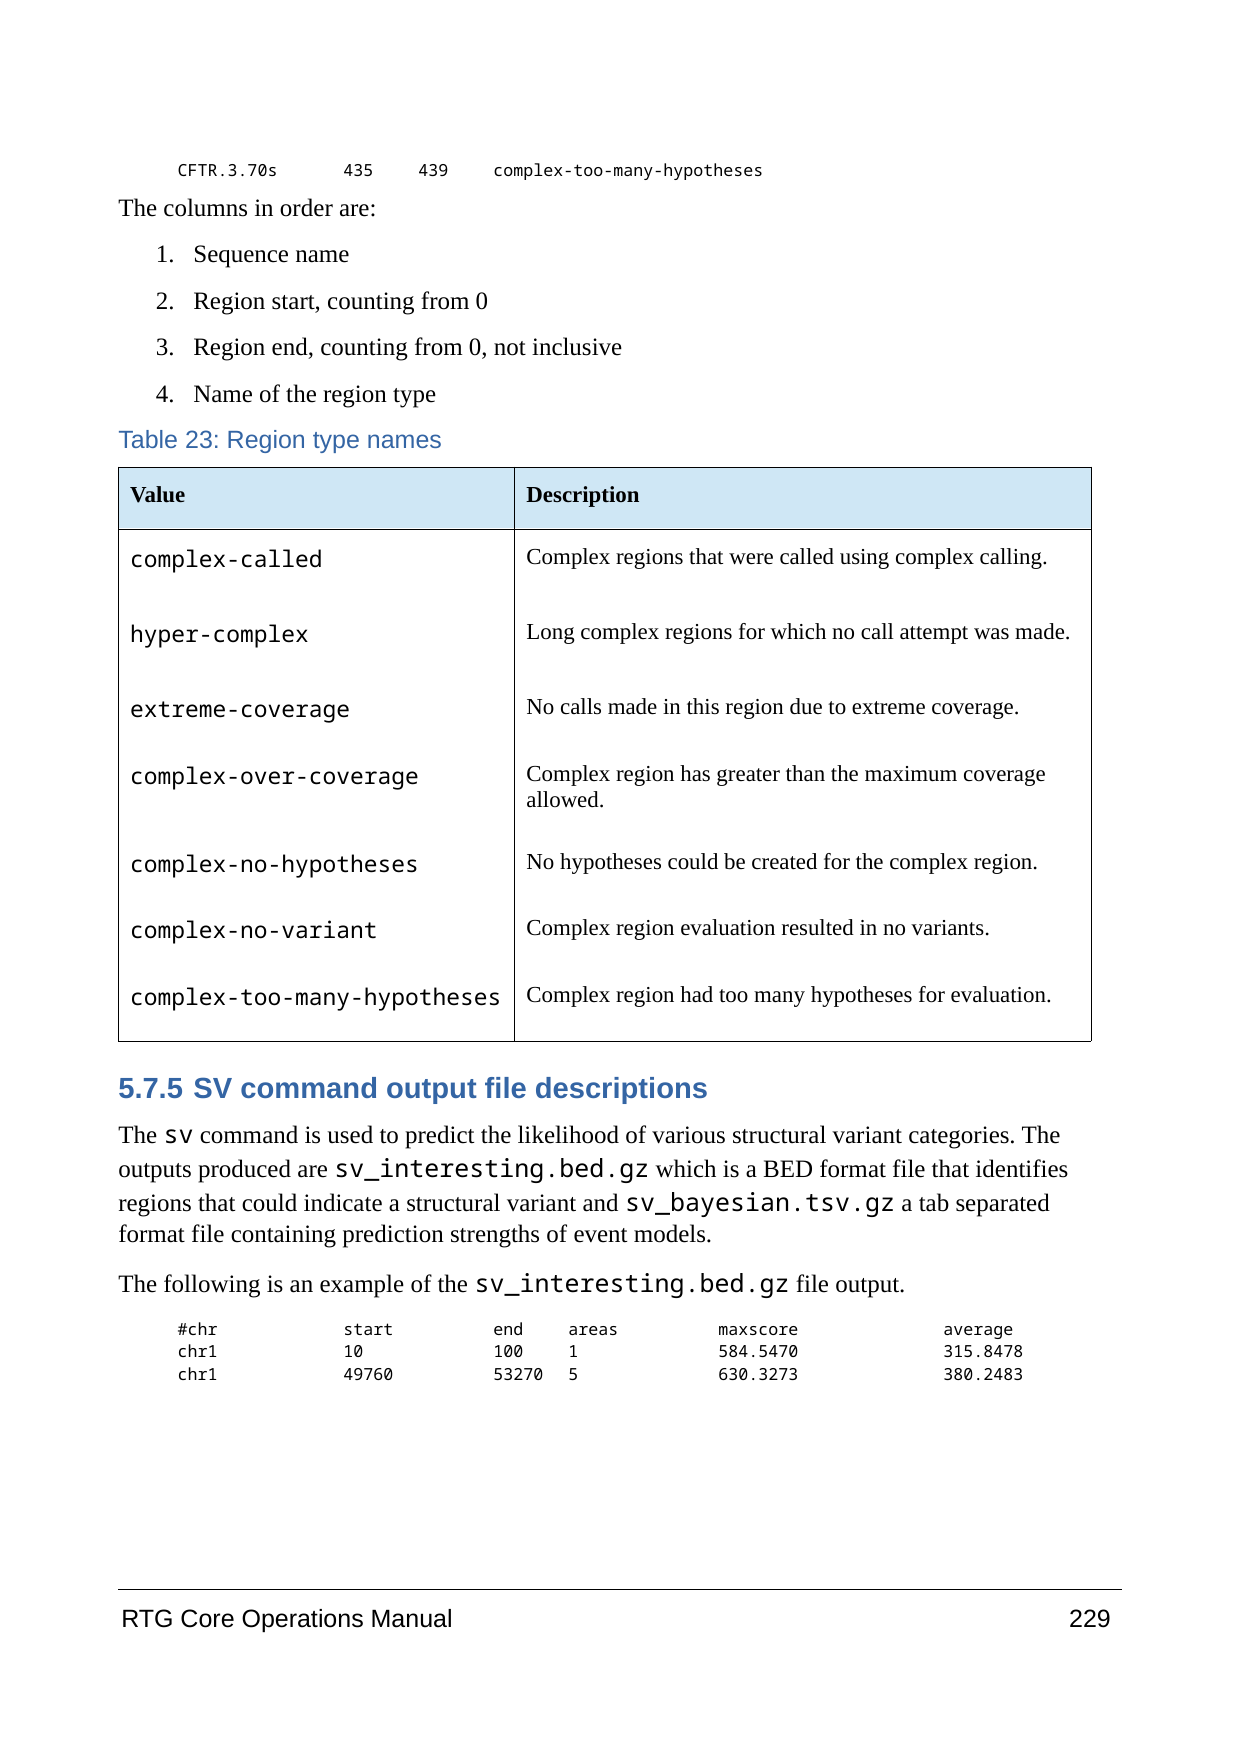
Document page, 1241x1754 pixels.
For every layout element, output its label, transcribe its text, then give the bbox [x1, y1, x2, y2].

text #chr start end areas maxscore average [177, 1317, 1122, 1340]
table_cell complex-over-coverage [119, 745, 514, 833]
list Region start, counting from 0 [156, 286, 1122, 315]
subtitle SV command output file descriptions [118, 1071, 1122, 1104]
table_cell complex-called [119, 530, 514, 603]
table_cell No hypotheses could be created for the complex region. [515, 833, 1091, 899]
table_header Description [515, 468, 1091, 528]
table_cell complex-no-variant [119, 900, 514, 966]
text The sv command is used to predict the likelihood of various structural variant categories. The outputs produced are sv_interesting.bed.gz which is a BED format file that identifies regions that could indicate a structural variant and sv_bayesian.tsv.gz a tab separated format file containing prediction strengths of event models. [118, 1117, 1122, 1248]
table_cell Complex region evaluation resulted in no variants. [515, 900, 1091, 966]
table_cell hyper-complex [119, 604, 514, 678]
table_header Value [119, 468, 514, 528]
text The following is an example of the sv_interesting.bed.gz file output. [118, 1265, 1122, 1299]
table_cell Complex region has greater than the maximum coverage allowed. [515, 745, 1091, 833]
table_cell Complex regions that were called using complex calling. [515, 530, 1091, 603]
table_cell No calls made in this region due to extreme coverage. [515, 679, 1091, 745]
text Table 23: Region type names [118, 425, 1122, 454]
text chr1 10 100 1 584.5470 315.8478 [177, 1340, 1122, 1362]
text chr1 49760 53270 5 630.3273 380.2483 [177, 1362, 1122, 1385]
list Sequence name [156, 239, 1122, 268]
list Name of the region type [156, 379, 1122, 408]
text CFTR.3.70s 435 439 complex-too-many-hypotheses [177, 159, 1122, 181]
list Region end, counting from 0, not inclusive [156, 332, 1122, 361]
table_cell extreme-coverage [119, 679, 514, 745]
table_cell complex-too-many-hypotheses [119, 966, 514, 1041]
text The columns in order are: [118, 193, 1122, 222]
table_cell complex-no-hypotheses [119, 833, 514, 899]
table_cell Long complex regions for which no call attempt was made. [515, 604, 1091, 678]
table_cell Complex region had too many hypotheses for evaluation. [515, 966, 1091, 1041]
